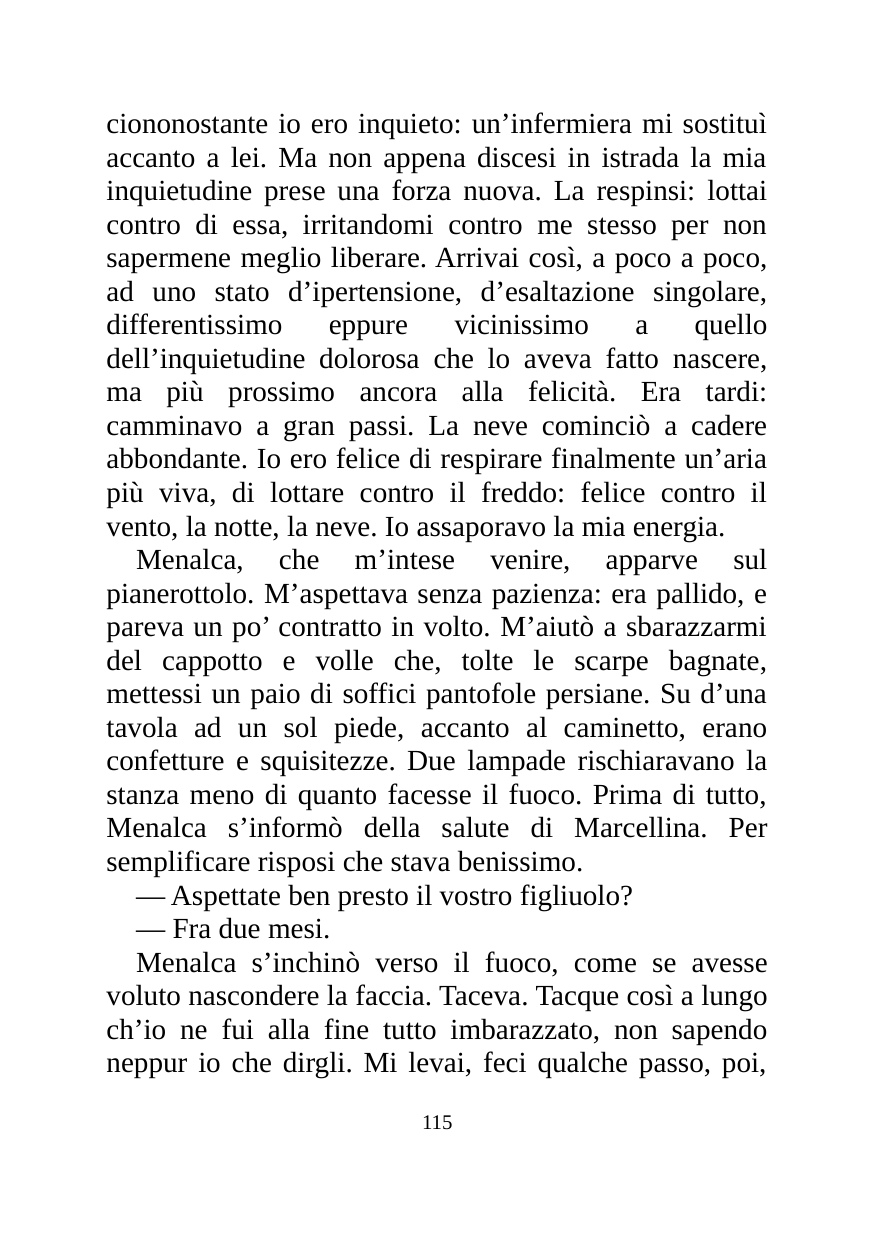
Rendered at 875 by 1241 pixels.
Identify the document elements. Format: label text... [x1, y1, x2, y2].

text ciononostante io ero inquieto: un’infermiera mi sostituì accanto a lei. Ma non appena discesi in istrada la mia inquietudine prese una forza nuova. La respinsi: lottai contro di essa, irritandomi contro me stesso per non sapermene meglio liberare. Arrivai così, a poco a poco, ad uno stato d’ipertensione, d’esaltazione singolare, differentissimo eppure vicinissimo a quello dell’inquietudine dolorosa che lo aveva fatto nascere, ma più prossimo ancora alla felicità. Era tardi: camminavo a gran passi. La neve cominciò a cadere abbondante. Io ero felice di respirare finalmente un’aria più viva, di lottare contro il freddo: felice contro il vento, la notte, la neve. Io assaporavo la mia energia. [106, 106, 768, 542]
text — Aspettate ben presto il vostro figliuolo? [106, 878, 768, 911]
text — Fra due mesi. [106, 911, 768, 945]
text Menalca s’inchinò verso il fuoco, come se avesse voluto nascondere la faccia. Taceva. Tacque così a lungo ch’io ne fui alla fine tutto imbarazzato, non sapendo neppur io che dirgli. Mi levai, feci qualche passo, poi, [106, 945, 768, 1079]
text Menalca, che m’intese venire, apparve sul pianerottolo. M’aspettava senza pazienza: era pallido, e pareva un po’ contratto in volto. M’aiutò a sbarazzarmi del cappotto e volle che, tolte le scarpe bagnate, mettessi un paio di soffici pantofole persiane. Su d’una tavola ad un sol piede, accanto al caminetto, erano confetture e squisitezze. Due lampade rischiaravano la stanza meno di quanto facesse il fuoco. Prima di tutto, Menalca s’informò della salute di Marcellina. Per semplificare risposi che stava benissimo. [106, 542, 768, 878]
